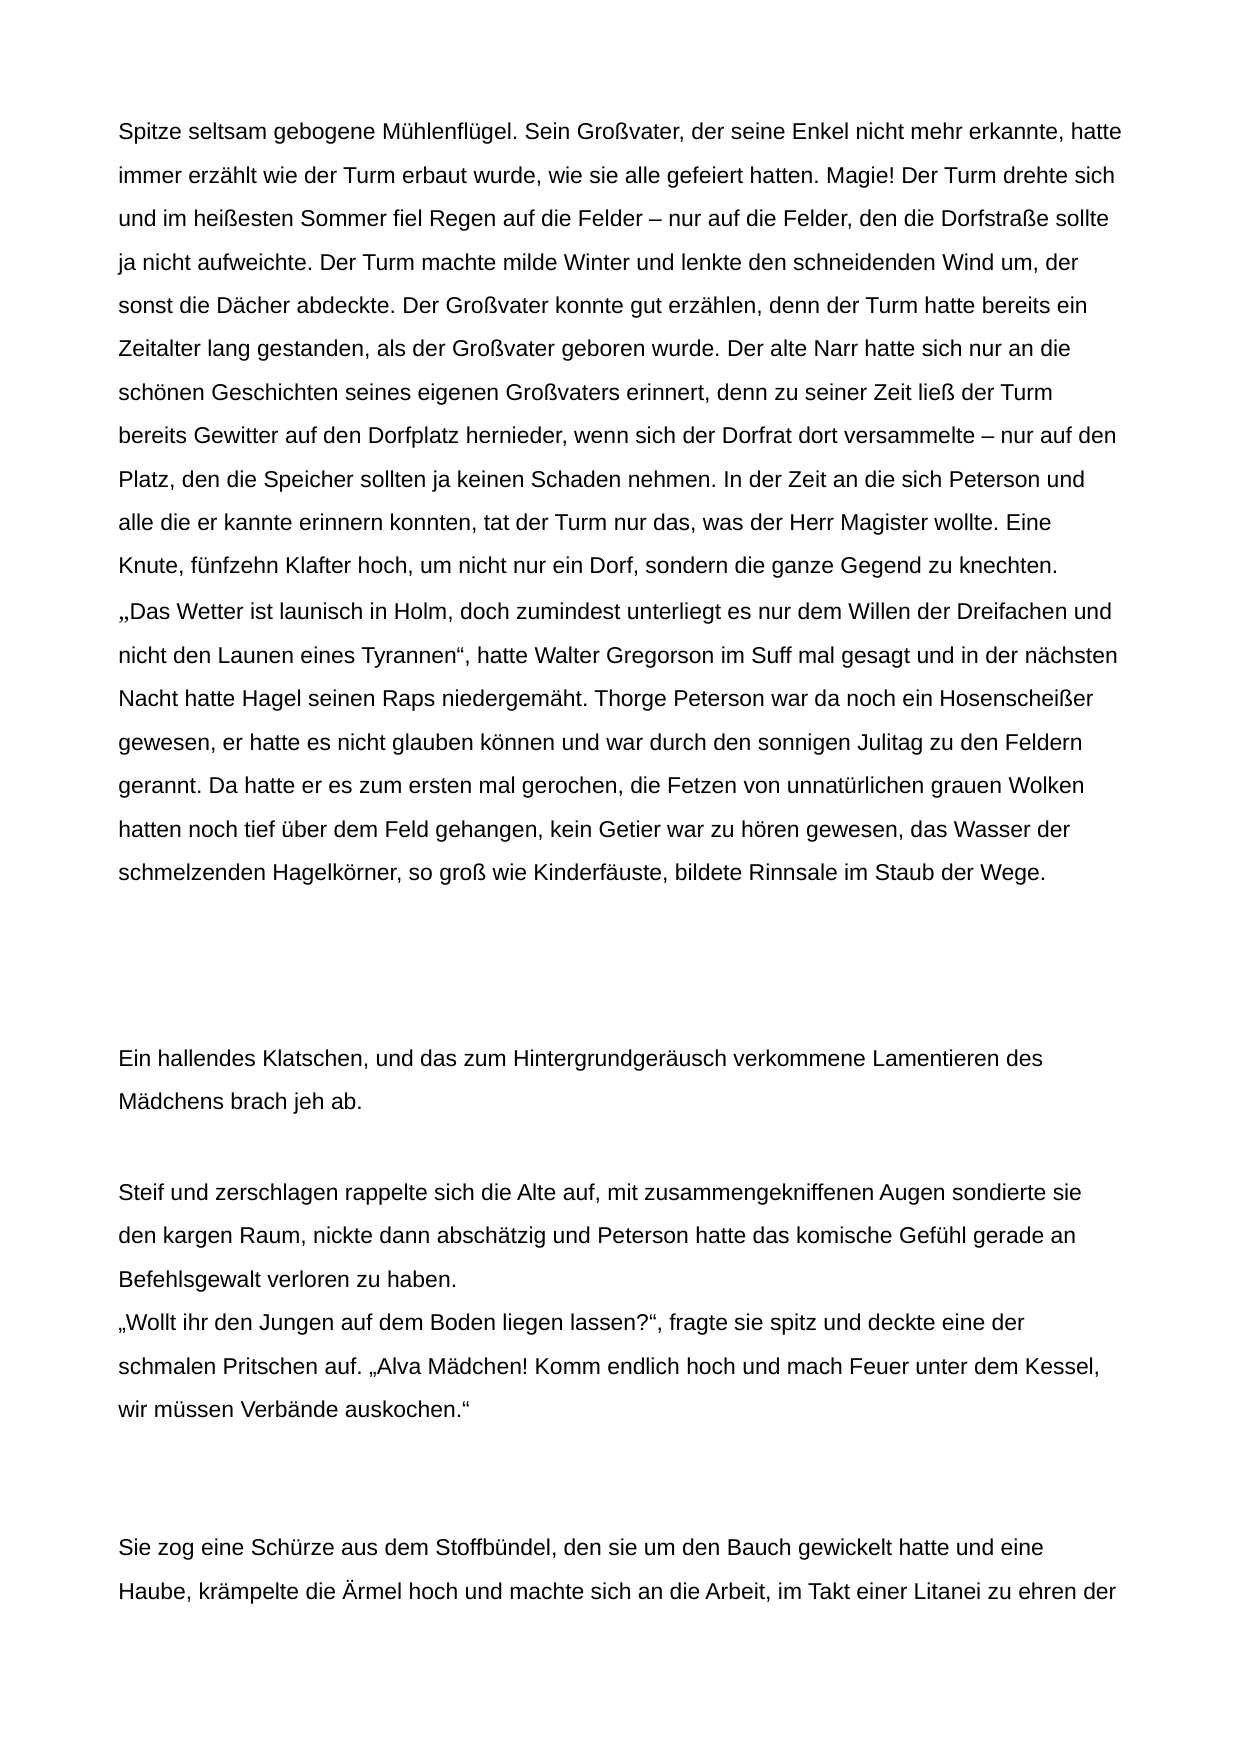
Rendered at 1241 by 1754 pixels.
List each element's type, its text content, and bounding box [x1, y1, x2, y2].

text Steif und zerschlagen rappelte sich die Alte auf, mit zusammengekniffenen Augen sondierte sie den kargen Raum, nickte dann abschätzig und Peterson hatte das komische Gefühl gerade an Befehlsgewalt verloren zu haben. [118, 1179, 1122, 1292]
text Spitze seltsam gebogene Mühlenflügel. Sein Großvater, der seine Enkel nicht mehr erkannte, hatte immer erzählt wie der Turm erbaut wurde, wie sie alle gefeiert hatten. Magie! Der Turm drehte sich und im heißesten Sommer fiel Regen auf die Felder – nur auf die Felder, den die Dorfstraße sollte ja nicht aufweichte. Der Turm machte milde Winter und lenkte den schneidenden Wind um, der sonst die Dächer abdeckte. Der Großvater konnte gut erzählen, denn der Turm hatte bereits ein Zeitalter lang gestanden, als der Großvater geboren wurde. Der alte Narr hatte sich nur an die schönen Geschichten seines eigenen Großvaters erinnert, denn zu seiner Zeit ließ der Turm bereits Gewitter auf den Dorfplatz hernieder, wenn sich der Dorfrat dort versammelte – nur auf den Platz, den die Speicher sollten ja keinen Schaden nehmen. In der Zeit an die sich Peterson und alle die er kannte erinnern konnten, tat der Turm nur das, was der Herr Magister wollte. Eine Knute, fünfzehn Klafter hoch, um nicht nur ein Dorf, sondern die ganze Gegend zu knechten. [118, 118, 1122, 579]
text Sie zog eine Schürze aus dem Stoffbündel, den sie um den Bauch gewickelt hatte und eine Haube, krämpelte die Ärmel hoch und machte sich an die Arbeit, im Takt einer Litanei zu ehren der [118, 1534, 1122, 1604]
text „Wollt ihr den Jungen auf dem Boden liegen lassen?“, fragte sie spitz und deckte eine der schmalen Pritschen auf. „Alva Mädchen! Komm endlich hoch und mach Feuer unter dem Kessel, wir müssen Verbände auskochen.“ [118, 1309, 1122, 1422]
text „Das Wetter ist launisch in Holm, doch zumindest unterliegt es nur dem Willen der Dreifachen und nicht den Launen eines Tyrannen“, hatte Walter Gregorson im Suff mal gesagt und in der nächsten Nacht hatte Hagel seinen Raps niedergemäht. Thorge Peterson war da noch ein Hosenscheißer gewesen, er hatte es nicht glauben können und war durch den sonnigen Julitag zu den Feldern gerannt. Da hatte er es zum ersten mal gerochen, die Fetzen von unnatürlichen grauen Wolken hatten noch tief über dem Feld gehangen, kein Getier war zu hören gewesen, das Wasser der schmelzenden Hagelkörner, so groß wie Kinderfäuste, bildete Rinnsale im Staub der Wege. [118, 596, 1122, 885]
text Ein hallendes Klatschen, und das zum Hintergrundgeräusch verkommene Lamentieren des Mädchens brach jeh ab. [118, 1044, 1122, 1114]
